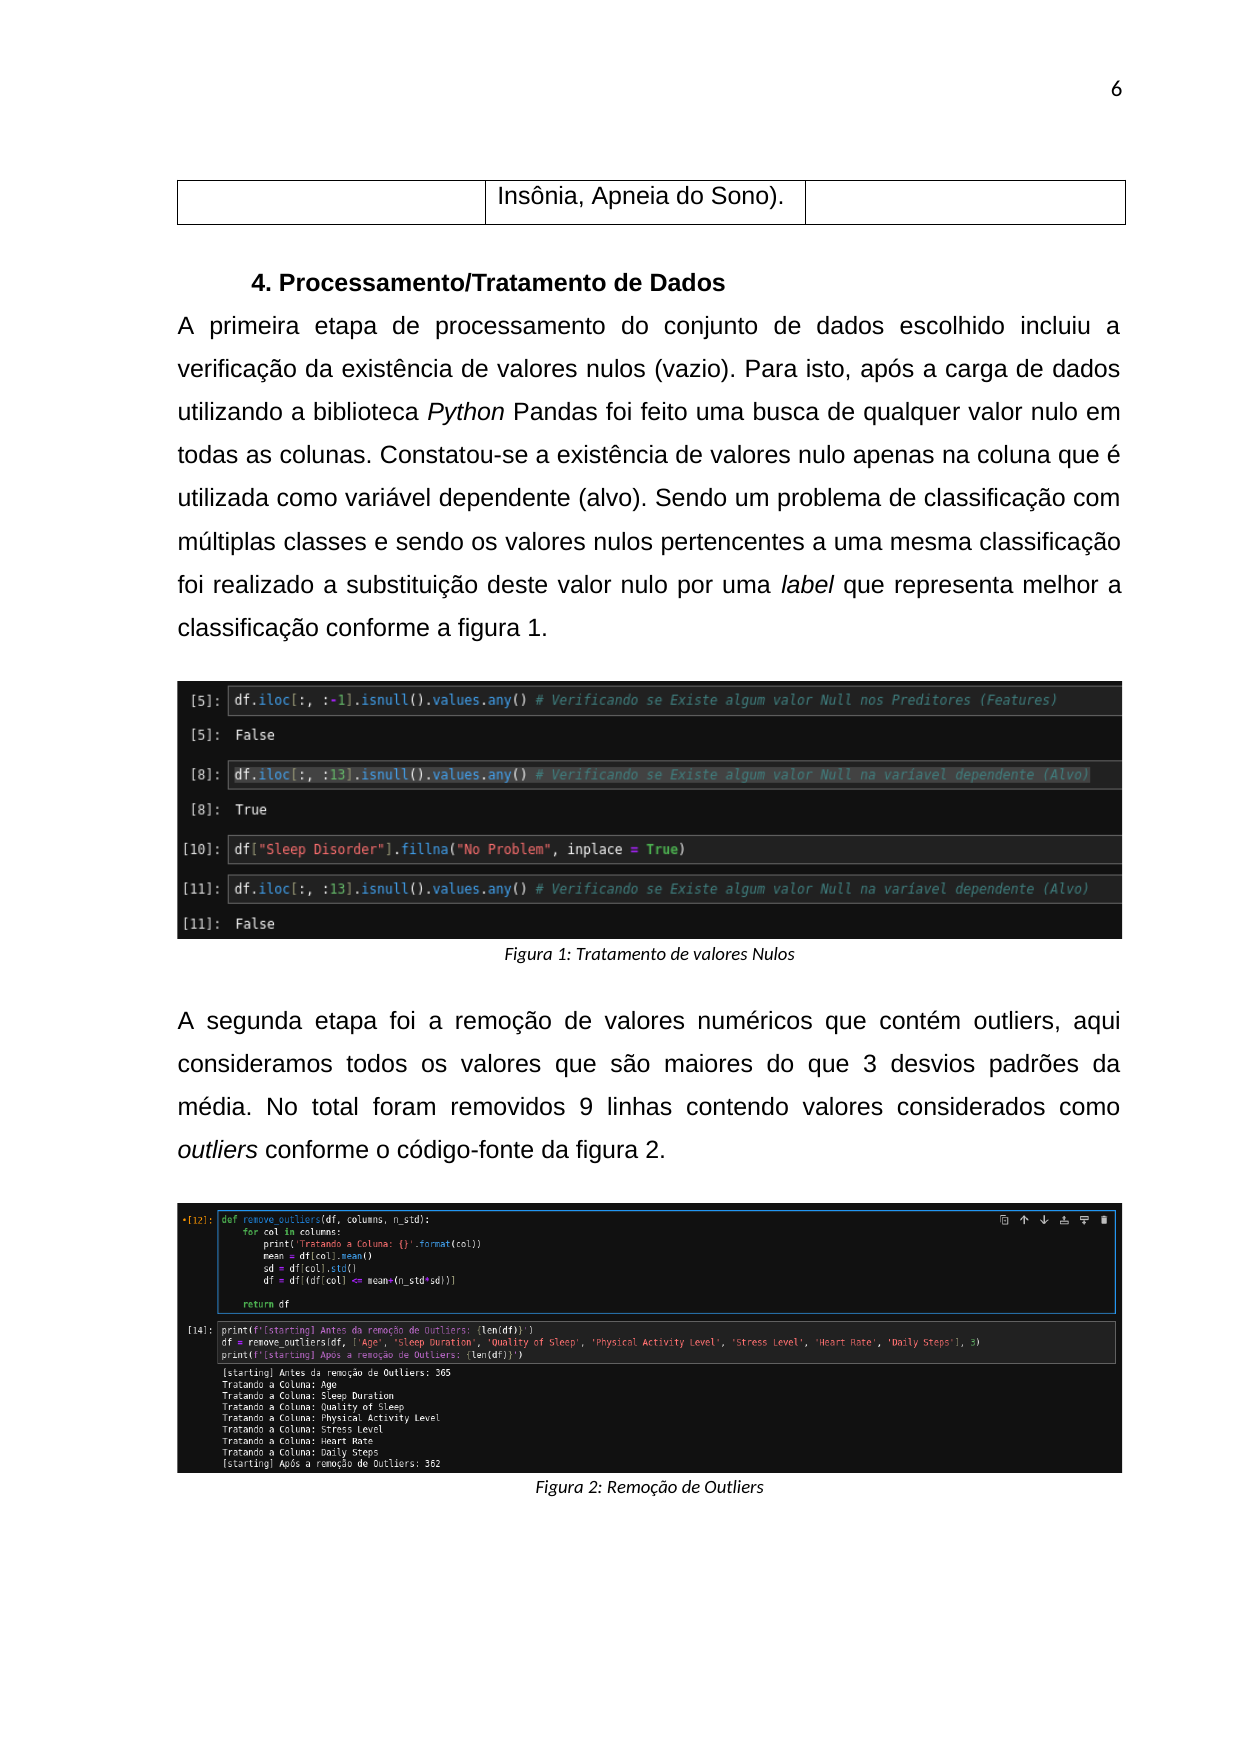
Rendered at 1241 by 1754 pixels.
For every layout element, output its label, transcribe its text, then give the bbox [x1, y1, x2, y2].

table_cell [806, 181, 1125, 224]
text Figura 2: Remoção de Outliers [177, 1473, 1122, 1498]
table_cell Insônia, Apneia do Sono). [486, 181, 805, 224]
picture [177, 1203, 1123, 1473]
picture [177, 681, 1123, 939]
text A primeira etapa de processamento do conjunto de dados escolhido incluiu a verificação da existência de valores nulos (vazio). Para isto, após a carga de dados utilizando a biblioteca Python Pandas foi feito uma busca de qualquer valor nulo em todas as colunas. Constatou-se a existência de valores nulo apenas na coluna que é utilizada como variável dependente (alvo). Sendo um problema de classificação com múltiplas classes e sendo os valores nulos pertencentes a uma mesma classificação foi realizado a substituição deste valor nulo por uma label que representa melhor a classificação conforme a figura 1. [177, 311, 1122, 642]
subtitle 4. Processamento/Tratamento de Dados [177, 268, 1122, 297]
text [177, 656, 1122, 681]
text A segunda etapa foi a remoção de valores numéricos que contém outliers, aqui consideramos todos os valores que são maiores do que 3 desvios padrões da média. No total foram removidos 9 linhas contendo valores considerados como outliers conforme o código-fonte da figura 2. [177, 965, 1122, 1164]
table_cell [178, 181, 485, 224]
text Figura 1: Tratamento de valores Nulos [177, 939, 1122, 965]
